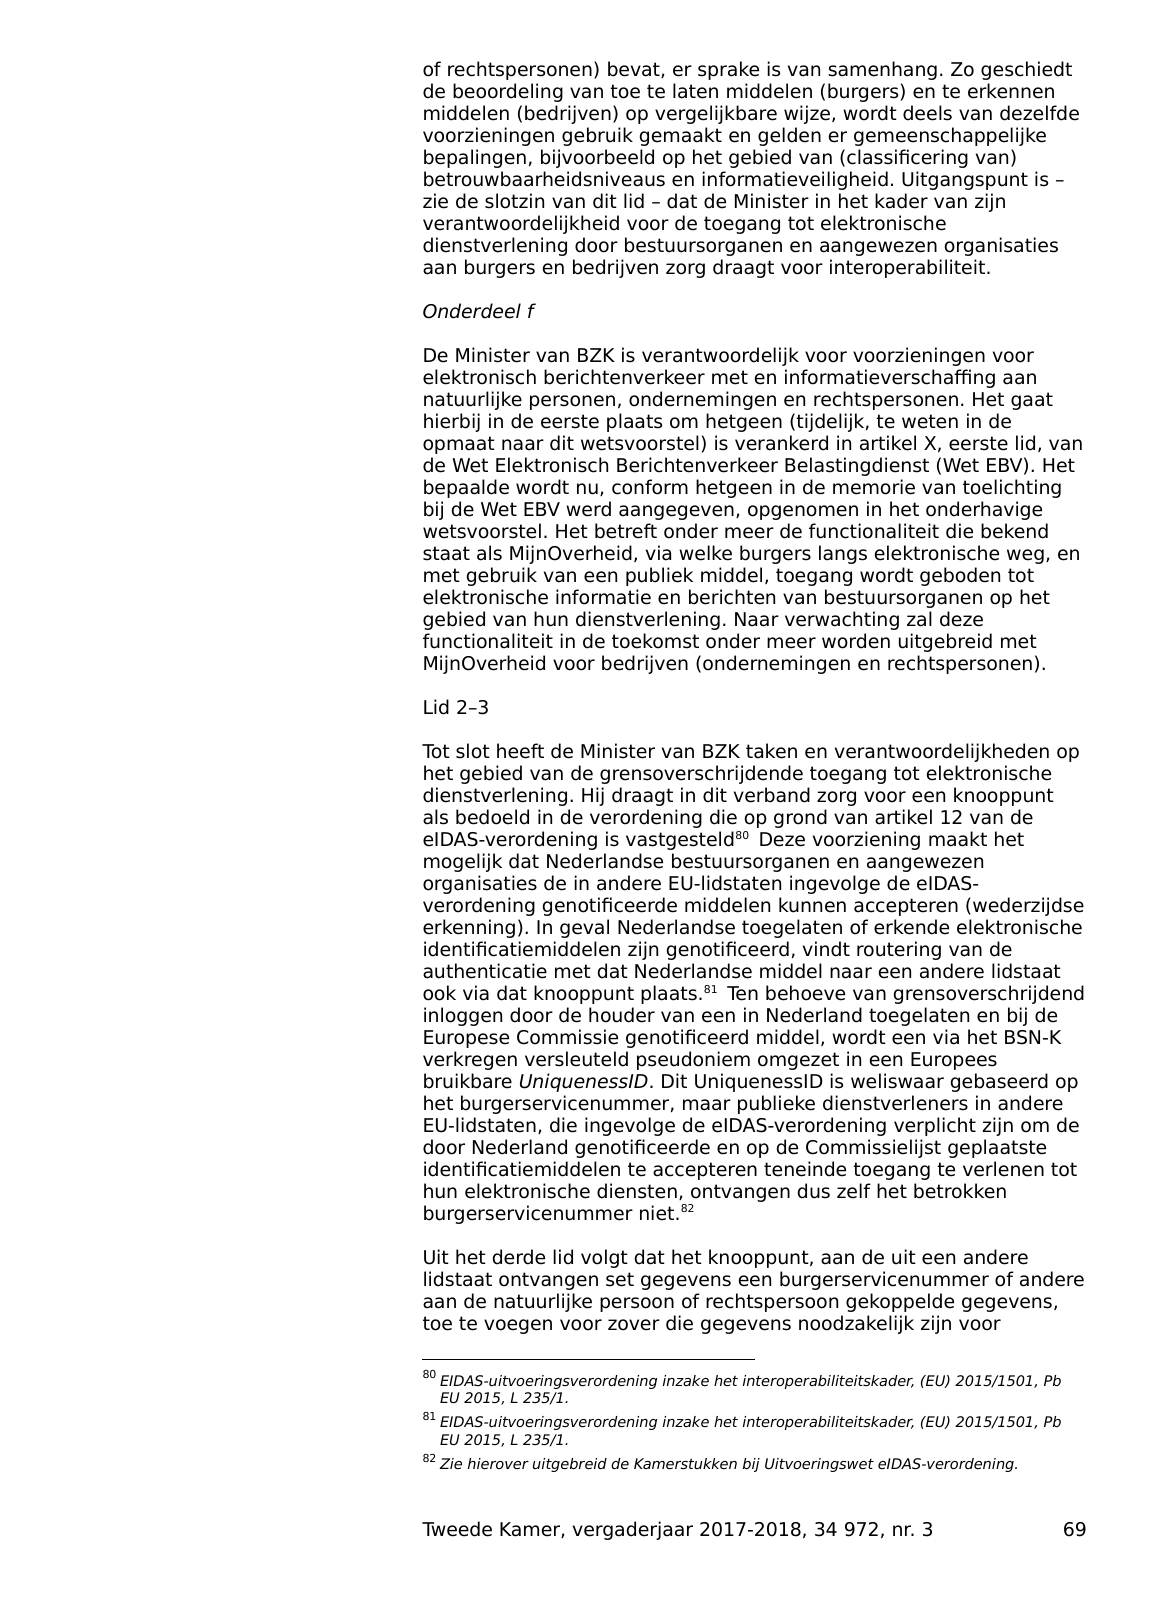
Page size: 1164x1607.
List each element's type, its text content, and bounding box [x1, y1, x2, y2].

subtitle Onderdeel f [422, 301, 1087, 323]
text De Minister van BZK is verantwoordelijk voor voorzieningen voor elektronisch berichtenverkeer met en informatieverschaffing aan natuurlijke personen, ondernemingen en rechtspersonen. Het gaat hierbij in de eerste plaats om hetgeen (tijdelijk, te weten in de opmaat naar dit wetsvoorstel) is verankerd in artikel X, eerste lid, van de Wet Elektronisch Berichtenverkeer Belastingdienst (Wet EBV). Het bepaalde wordt nu, conform hetgeen in de memorie van toelichting bij de Wet EBV werd aangegeven, opgenomen in het onderhavige wetsvoorstel. Het betreft onder meer de functionaliteit die bekend staat als MijnOverheid, via welke burgers langs elektronische weg, en met gebruik van een publiek middel, toegang wordt geboden tot elektronische informatie en berichten van bestuursorganen op het gebied van hun dienstverlening. Naar verwachting zal deze functionaliteit in de toekomst onder meer worden uitgebreid met MijnOverheid voor bedrijven (ondernemingen en rechtspersonen). [422, 345, 1087, 675]
text Tot slot heeft de Minister van BZK taken en verantwoordelijkheden op het gebied van de grensoverschrijdende toegang tot elektronische dienstverlening. Hij draagt in dit verband zorg voor een knooppunt als bedoeld in de verordening die op grond van artikel 12 van de eIDAS-verordening is vastgesteld Deze voorziening maakt het mogelijk dat Nederlandse bestuursorganen en aangewezen organisaties de in andere EU-lidstaten ingevolge de eIDAS-verordening genotificeerde middelen kunnen accepteren (wederzijdse erkenning). In geval Nederlandse toegelaten of erkende elektronische identificatiemiddelen zijn genotificeerd, vindt routering van de authenticatie met dat Nederlandse middel naar een andere lidstaat ook via dat knooppunt plaats. Ten behoeve van grensoverschrijdend inloggen door de houder van een in Nederland toegelaten en bij de Europese Commissie genotificeerd middel, wordt een via het BSN-K verkregen versleuteld pseudoniem omgezet in een Europees bruikbare UniquenessID. Dit UniquenessID is weliswaar gebaseerd op het burgerservicenummer, maar publieke dienstverleners in andere EU-lidstaten, die ingevolge de eIDAS-verordening verplicht zijn om de door Nederland genotificeerde en op de Commissielijst geplaatste identificatiemiddelen te accepteren teneinde toegang te verlenen tot hun elektronische diensten, ontvangen dus zelf het betrokken burgerservicenummer niet. [422, 741, 1087, 1225]
text EIDAS-uitvoeringsverordening inzake het interoperabiliteitskader, (EU) 2015/1501, Pb EU 2015, L 235/1. [422, 1368, 1087, 1407]
text EIDAS-uitvoeringsverordening inzake het interoperabiliteitskader, (EU) 2015/1501, Pb EU 2015, L 235/1. [422, 1410, 1087, 1449]
text of rechtspersonen) bevat, er sprake is van samenhang. Zo geschiedt de beoordeling van toe te laten middelen (burgers) en te erkennen middelen (bedrijven) op vergelijkbare wijze, wordt deels van dezelfde voorzieningen gebruik gemaakt en gelden er gemeenschappelijke bepalingen, bijvoorbeeld op het gebied van (classificering van) betrouwbaarheidsniveaus en informatieveiligheid. Uitgangspunt is – zie de slotzin van dit lid – dat de Minister in het kader van zijn verantwoordelijkheid voor de toegang tot elektronische dienstverlening door bestuursorganen en aangewezen organisaties aan burgers en bedrijven zorg draagt voor interoperabiliteit. [422, 59, 1087, 279]
subtitle Lid 2–3 [422, 697, 1087, 719]
text Zie hierover uitgebreid de Kamerstukken bij Uitvoeringswet eIDAS-verordening. [422, 1452, 1087, 1474]
text Uit het derde lid volgt dat het knooppunt, aan de uit een andere lidstaat ontvangen set gegevens een burgerservicenummer of andere aan de natuurlijke persoon of rechtspersoon gekoppelde gegevens, toe te voegen voor zover die gegevens noodzakelijk zijn voor [422, 1247, 1087, 1335]
